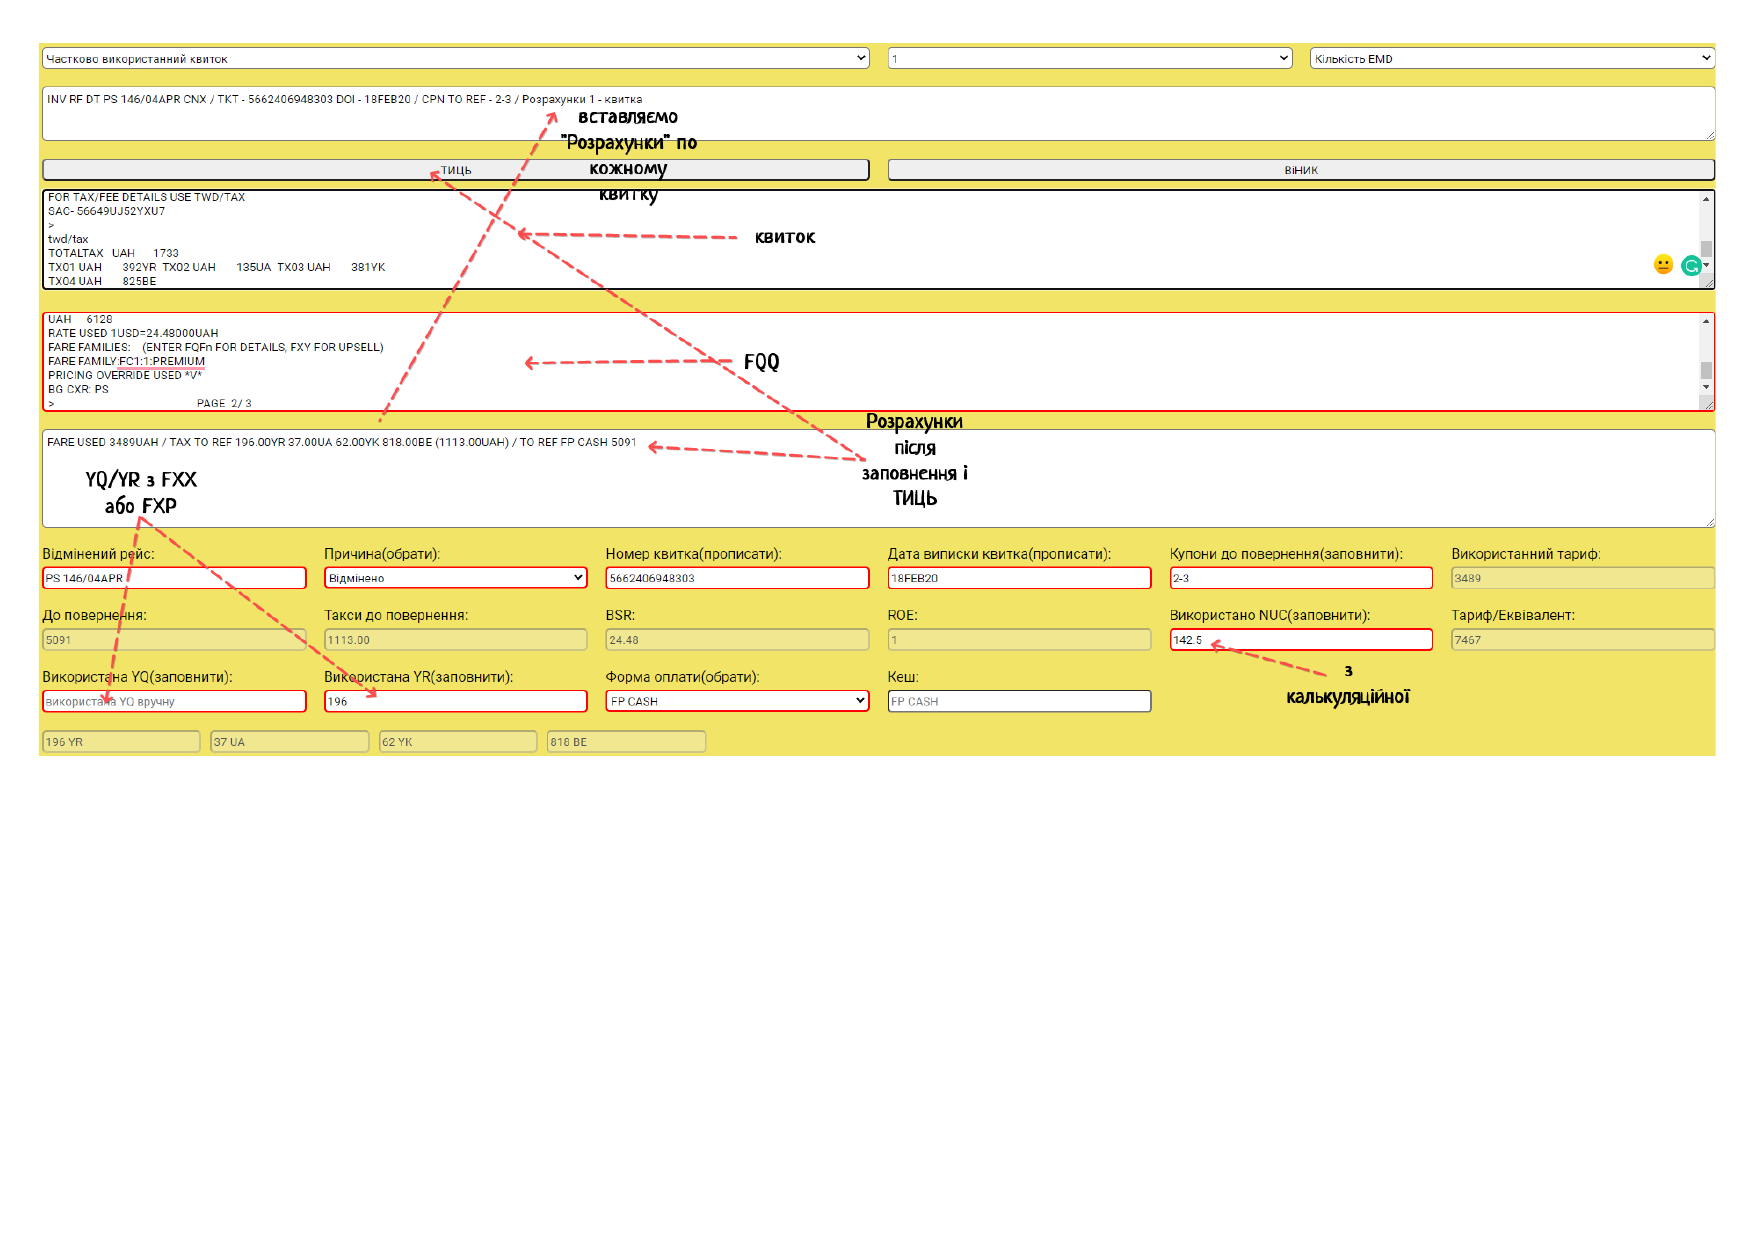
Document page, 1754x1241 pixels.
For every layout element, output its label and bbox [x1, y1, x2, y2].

picture [39, 43, 1716, 756]
